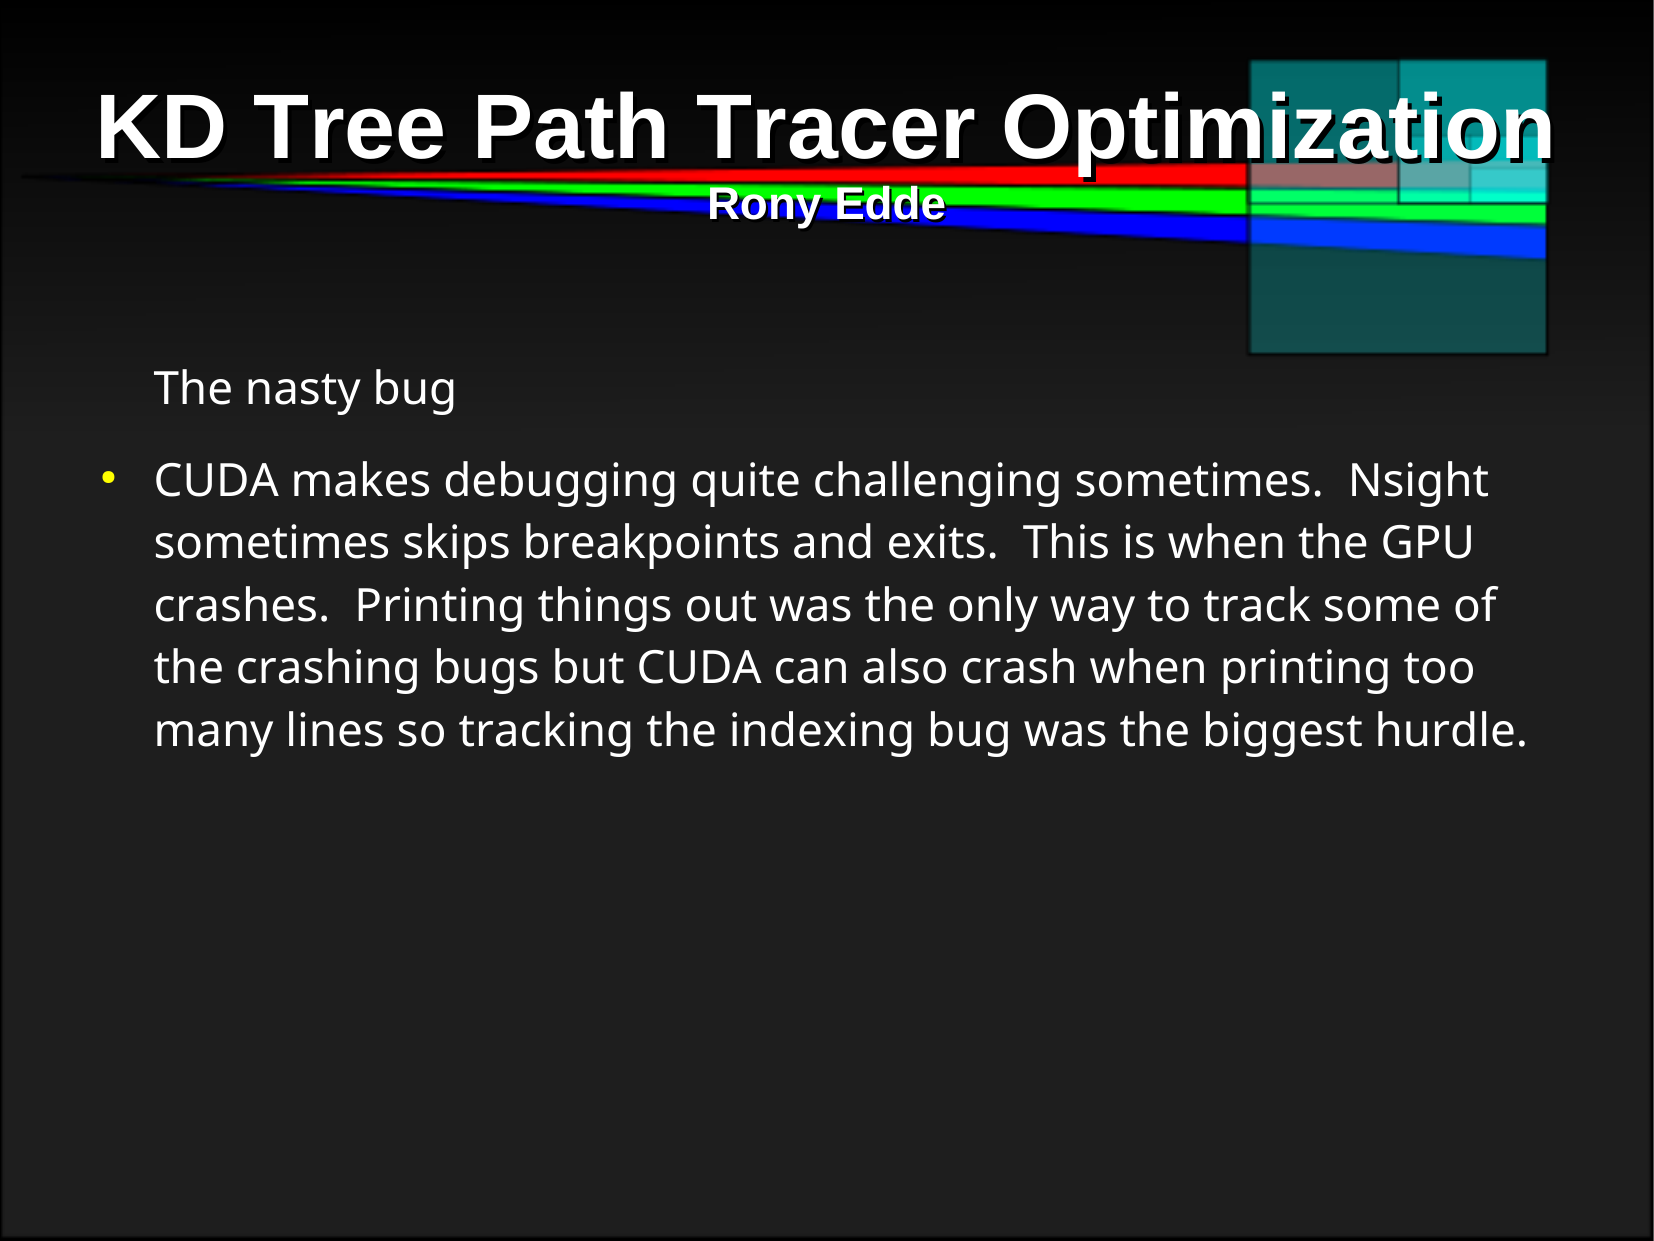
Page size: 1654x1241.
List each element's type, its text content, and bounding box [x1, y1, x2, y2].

list The nasty bug CUDA makes debugging quite challenging sometimes. Nsight sometimes skips breakpoints and exits. This is when the GPU crashes. Printing things out was the only way to track some of the crashing bugs but CUDA can also crash when printing too many lines so tracking the indexing bug was the biggest hurdle. [82, 355, 1571, 1058]
title KD Tree Path Tracer Optimization Rony Edde [82, 56, 1571, 250]
picture [0, 0, 1654, 1241]
